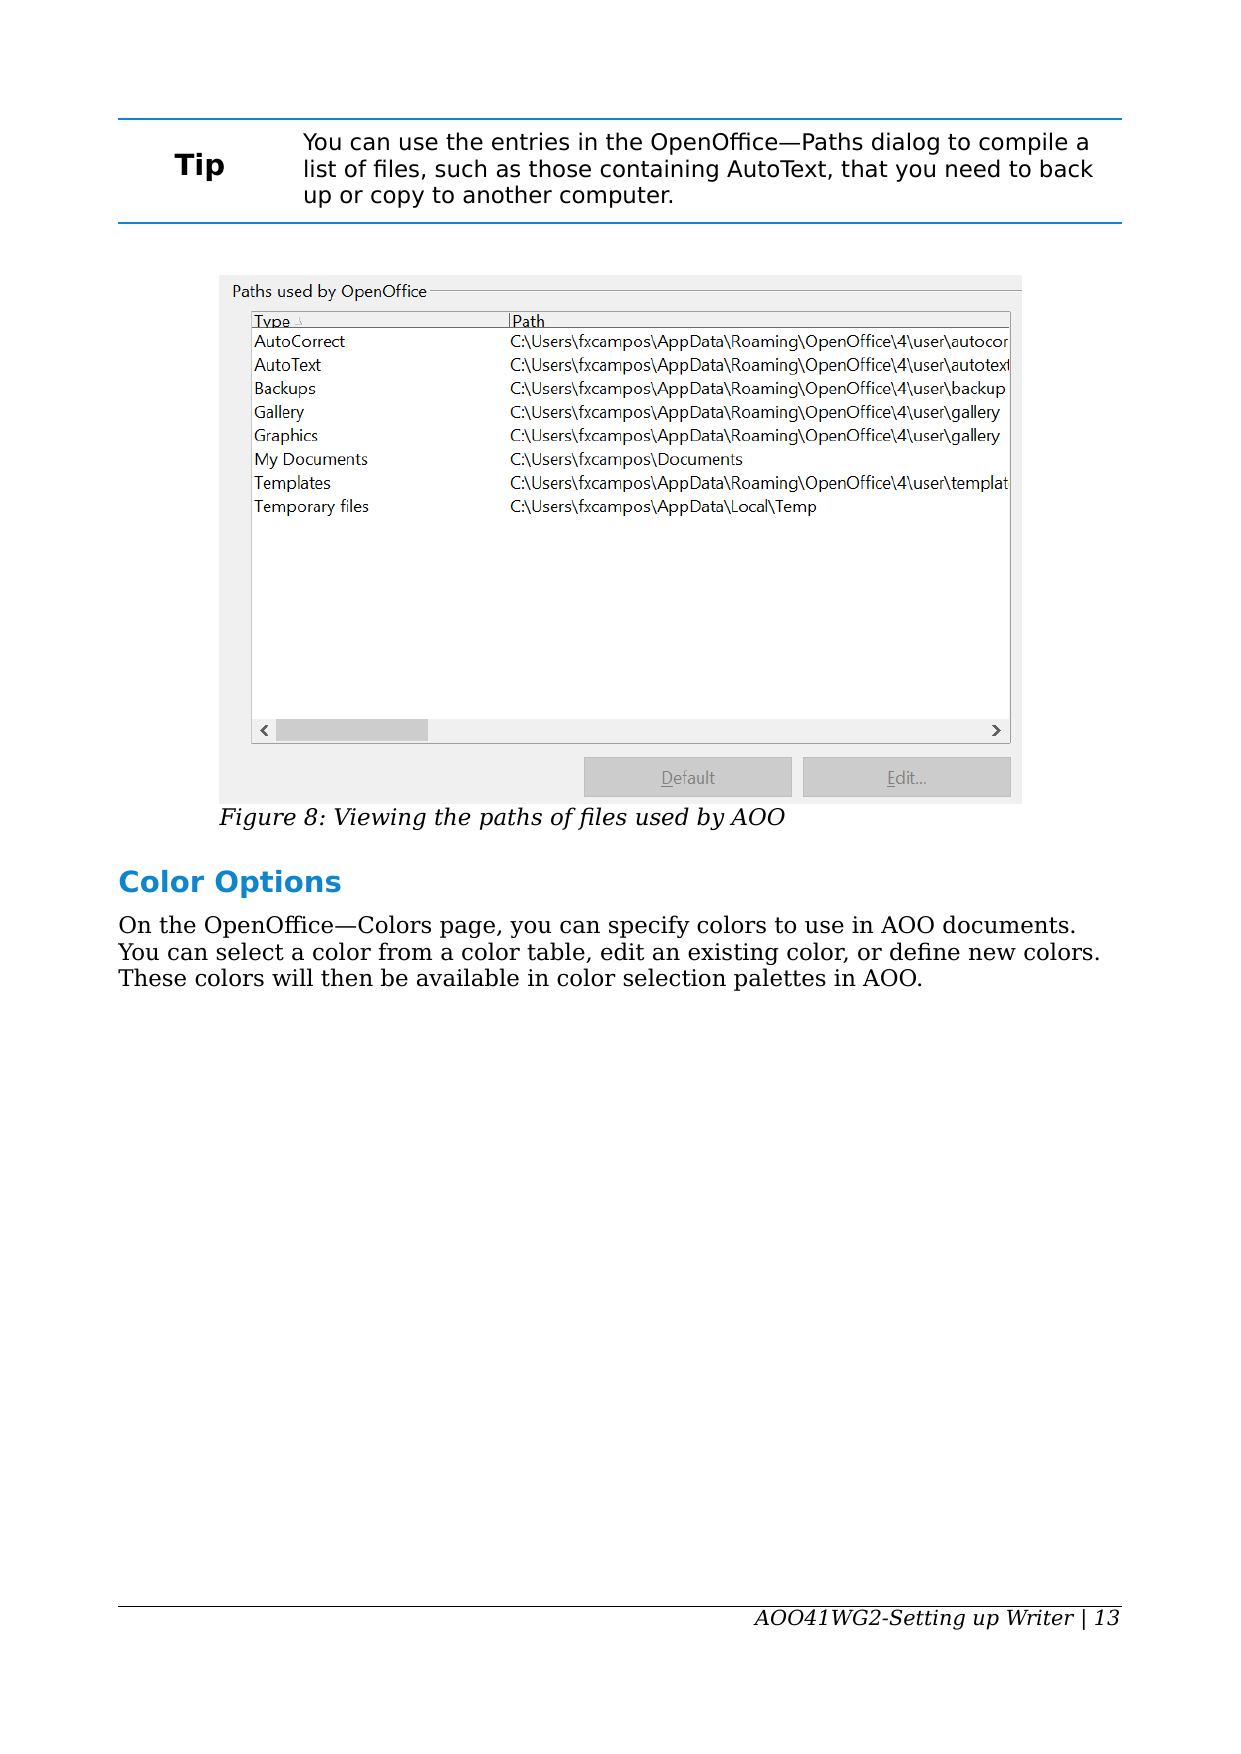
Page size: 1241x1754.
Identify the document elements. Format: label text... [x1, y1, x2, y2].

picture [219, 275, 1022, 804]
table_header You can use the entries in the OpenOffice—Paths dialog to compile a list of files, such as those containing AutoText, that you need to back up or copy to another computer. [281, 120, 1122, 222]
subtitle Color Options [118, 866, 1122, 900]
text Figure 8: Viewing the paths of files used by AOO [219, 804, 1021, 830]
table_header Tip [118, 120, 281, 222]
text On the OpenOffice—Colors page, you can specify colors to use in AOO documents. You can select a color from a color table, edit an existing color, or define new colors. These colors will then be available in color selection palettes in AOO. [118, 912, 1122, 992]
